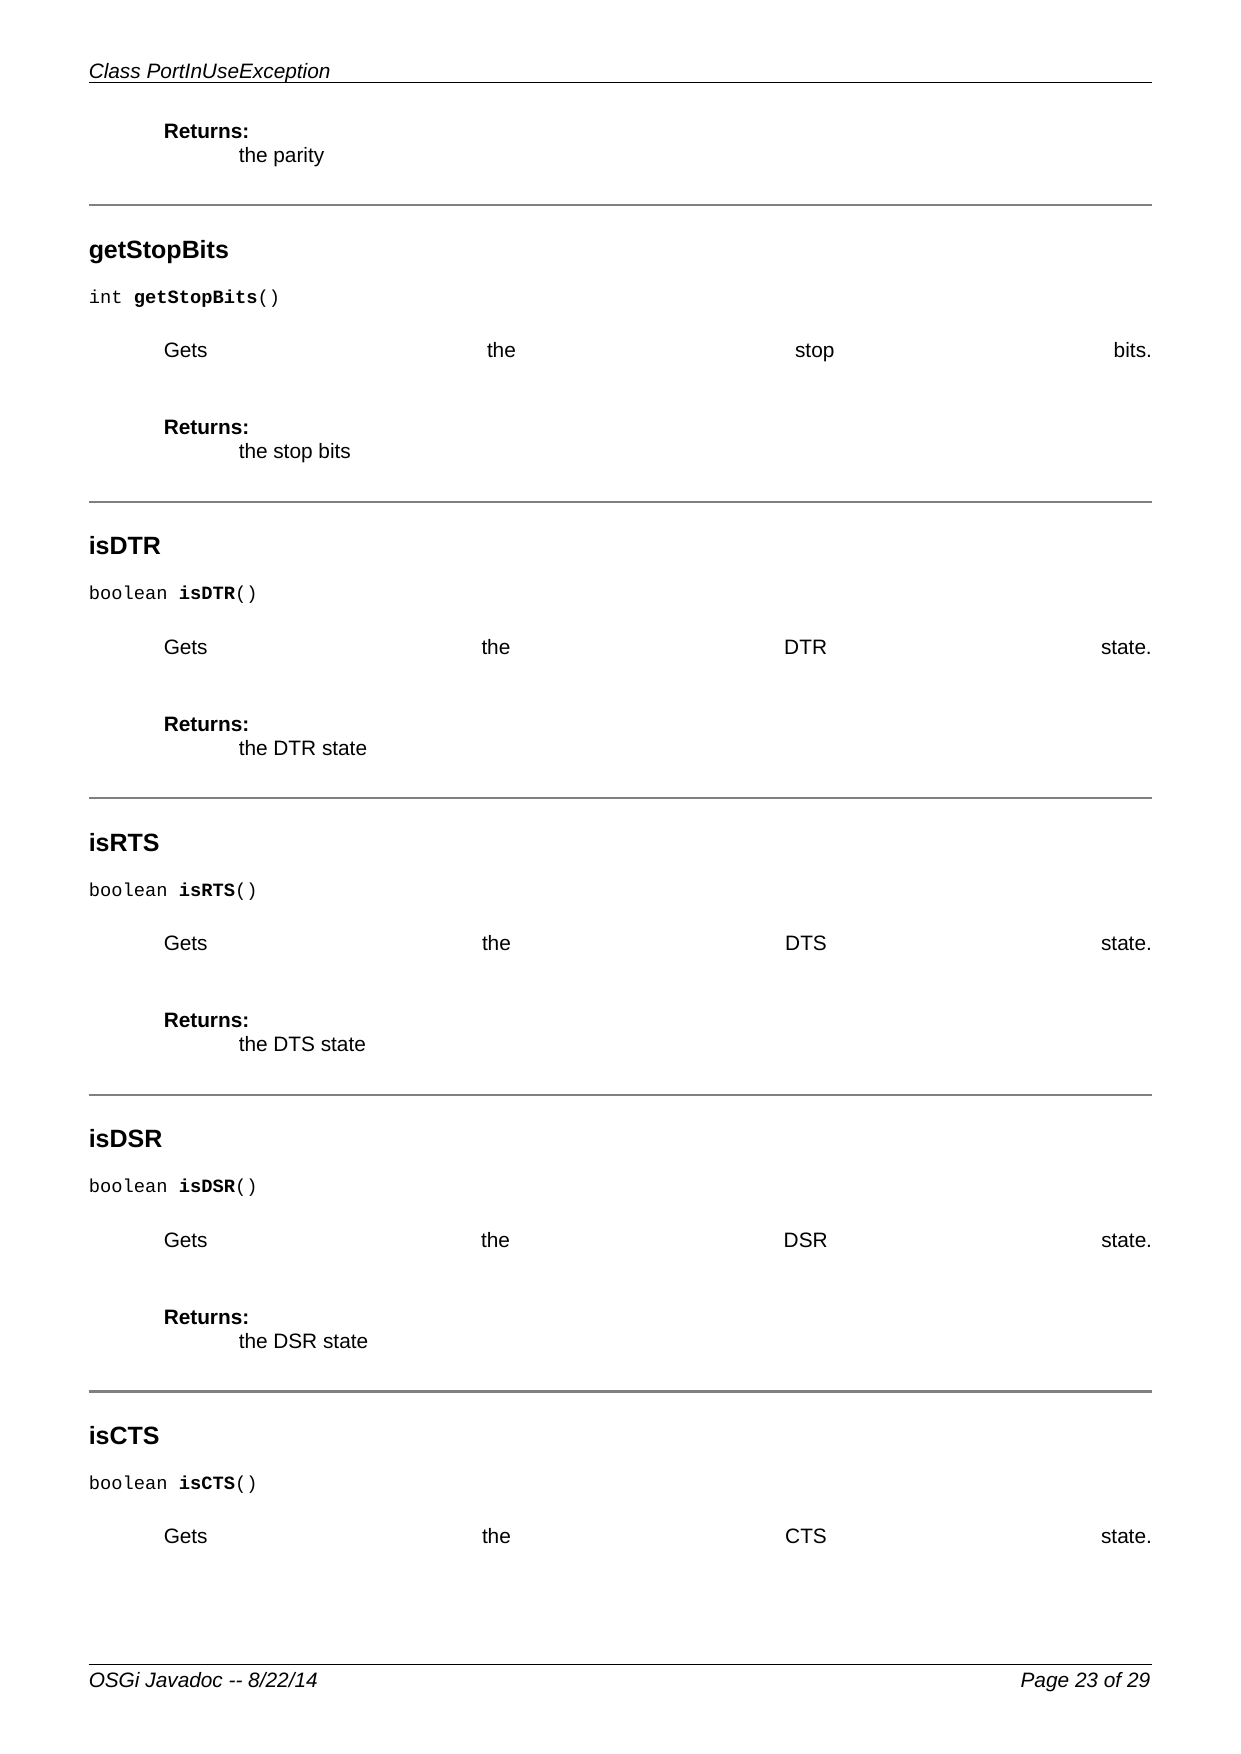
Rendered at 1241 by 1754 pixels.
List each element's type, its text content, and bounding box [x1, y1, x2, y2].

text the stop bits [238, 439, 1152, 463]
text Returns: [163, 1305, 1152, 1329]
text Gets the DSR state. [163, 1228, 1152, 1276]
text the DTR state [238, 736, 1152, 759]
text boolean isDTR() [88, 584, 1152, 605]
text the DSR state [238, 1329, 1152, 1353]
subtitle getStopBits [88, 234, 1152, 263]
text Gets the DTR state. [163, 634, 1152, 682]
text Returns: [163, 712, 1152, 736]
text boolean isRTS() [88, 881, 1152, 902]
text the DTS state [238, 1032, 1152, 1056]
text Gets the DTS state. [163, 931, 1152, 979]
subtitle isDTR [88, 531, 1152, 560]
text Returns: [163, 1008, 1152, 1032]
text the parity [238, 142, 1152, 166]
text boolean isDSR() [88, 1177, 1152, 1198]
text boolean isCTS() [88, 1474, 1152, 1495]
text Returns: [163, 415, 1152, 439]
subtitle isCTS [88, 1421, 1152, 1449]
subtitle isRTS [88, 828, 1152, 856]
text int getStopBits() [88, 287, 1152, 309]
subtitle isDSR [88, 1124, 1152, 1153]
text Gets the stop bits. [163, 338, 1152, 386]
text Returns: [163, 118, 1152, 142]
text Gets the CTS state. [163, 1524, 1152, 1572]
